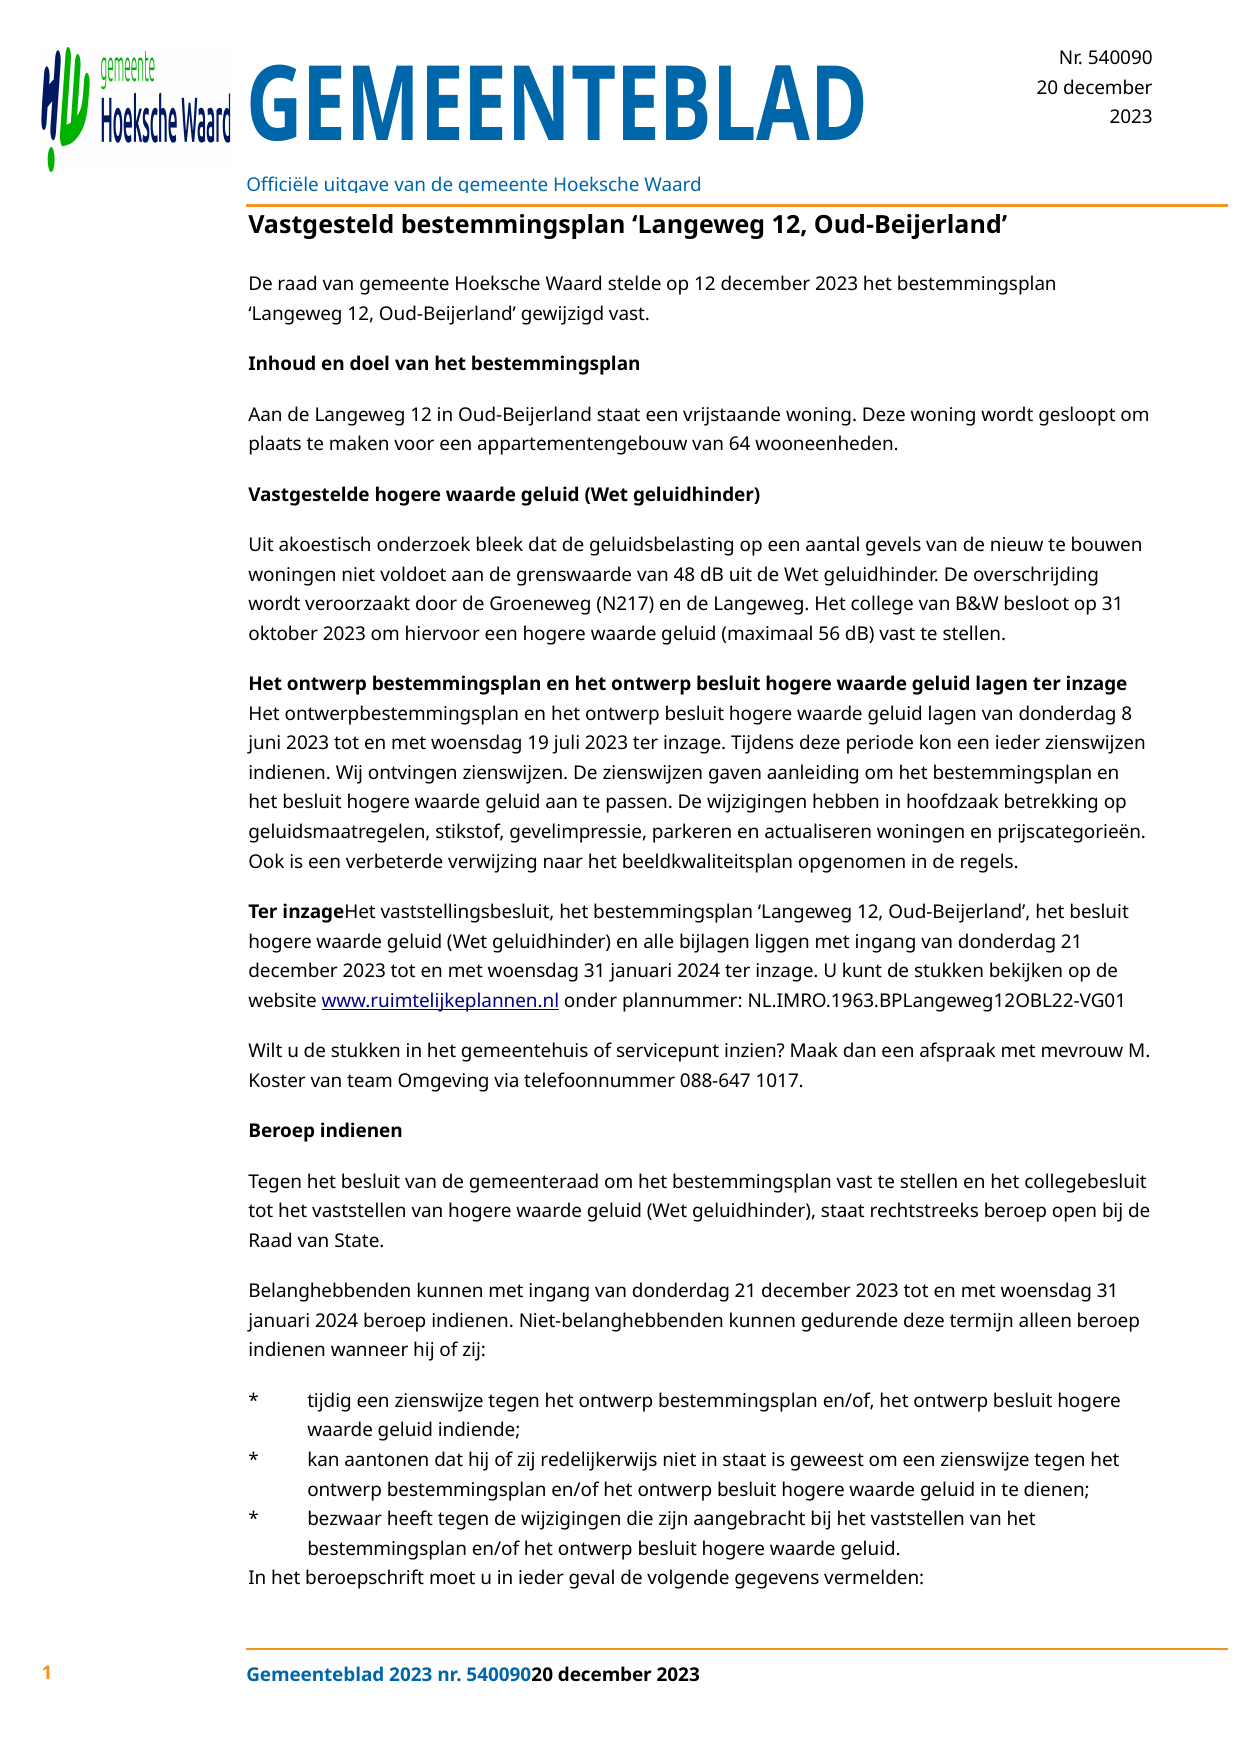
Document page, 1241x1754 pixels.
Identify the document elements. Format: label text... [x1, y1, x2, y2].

text Tegen het besluit van de gemeenteraad om het bestemmingsplan vast te stellen en het collegebesluit tot het vaststellen van hogere waarde geluid (Wet geluidhinder), staat rechtstreeks beroep open bij de Raad van State. [248, 1168, 1152, 1253]
list bezwaar heeft tegen de wijzigingen die zijn aangebracht bij het vaststellen van het bestemmingsplan en/of het ontwerp besluit hogere waarde geluid. [248, 1505, 1152, 1561]
picture [41, 47, 231, 172]
list tijdig een zienswijze tegen het ontwerp bestemmingsplan en/of, het ontwerp besluit hogere waarde geluid indiende; [248, 1387, 1152, 1442]
text Wilt u de stukken in het gemeentehuis of servicepunt inzien? Maak dan een afspraak met mevrouw M. Koster van team Omgeving via telefoonnummer 088-647 1017. [248, 1037, 1152, 1093]
text Ter inzageHet vaststellingsbesluit, het bestemmingsplan ‘Langeweg 12, Oud-Beijerland’, het besluit hogere waarde geluid (Wet geluidhinder) en alle bijlagen liggen met ingang van donderdag 21 december 2023 tot en met woensdag 31 januari 2024 ter inzage. U kunt de stukken bekijken op de website www.ruimtelijkeplannen.nl onder plannummer: NL.IMRO.1963.BPLangeweg12OBL22-VG01 [248, 898, 1152, 1013]
text Het ontwerp bestemmingsplan en het ontwerp besluit hogere waarde geluid lagen ter inzage Het ontwerpbestemmingsplan en het ontwerp besluit hogere waarde geluid lagen van donderdag 8 juni 2023 tot en met woensdag 19 juli 2023 ter inzage. Tijdens deze periode kon een ieder zienswijzen indienen. Wij ontvingen zienswijzen. De zienswijzen gaven aanleiding om het bestemmingsplan en het besluit hogere waarde geluid aan te passen. De wijzigingen hebben in hoofdzaak betrekking op geluidsmaatregelen, stikstof, gevelimpressie, parkeren en actualiseren woningen en prijscategorieën. Ook is een verbeterde verwijzing naar het beeldkwaliteitsplan opgenomen in de regels. [248, 670, 1152, 873]
text Inhoud en doel van het bestemmingsplan [248, 350, 1152, 376]
text Belanghebbenden kunnen met ingang van donderdag 21 december 2023 tot en met woensdag 31 januari 2024 beroep indienen. Niet-belanghebbenden kunnen gedurende deze termijn alleen beroep indienen wanneer hij of zij: [248, 1277, 1152, 1362]
text In het beroepschrift moet u in ieder geval de volgende gegevens vermelden: [248, 1564, 1152, 1590]
text Beroep indienen [248, 1117, 1152, 1143]
text De raad van gemeente Hoeksche Waard stelde op 12 december 2023 het bestemmingsplan ‘Langeweg 12, Oud-Beijerland’ gewijzigd vast. [248, 270, 1152, 326]
text Uit akoestisch onderzoek bleek dat de geluidsbelasting op een aantal gevels van de nieuw te bouwen woningen niet voldoet aan de grenswaarde van 48 dB uit de Wet geluidhinder. De overschrijding wordt veroorzaakt door de Groeneweg (N217) en de Langeweg. Het college van B&W besloot op 31 oktober 2023 om hiervoor een hogere waarde geluid (maximaal 56 dB) vast te stellen. [248, 531, 1152, 646]
text Vastgesteld bestemmingsplan ‘Langeweg 12, Oud-Beijerland’ [248, 207, 1152, 241]
text Vastgestelde hogere waarde geluid (Wet geluidhinder) [248, 481, 1152, 506]
text Aan de Langeweg 12 in Oud-Beijerland staat een vrijstaande woning. Deze woning wordt gesloopt om plaats te maken voor een appartementengebouw van 64 wooneenheden. [248, 401, 1152, 456]
list kan aantonen dat hij of zij redelijkerwijs niet in staat is geweest om een zienswijze tegen het ontwerp bestemmingsplan en/of het ontwerp besluit hogere waarde geluid in te dienen; [248, 1446, 1152, 1501]
